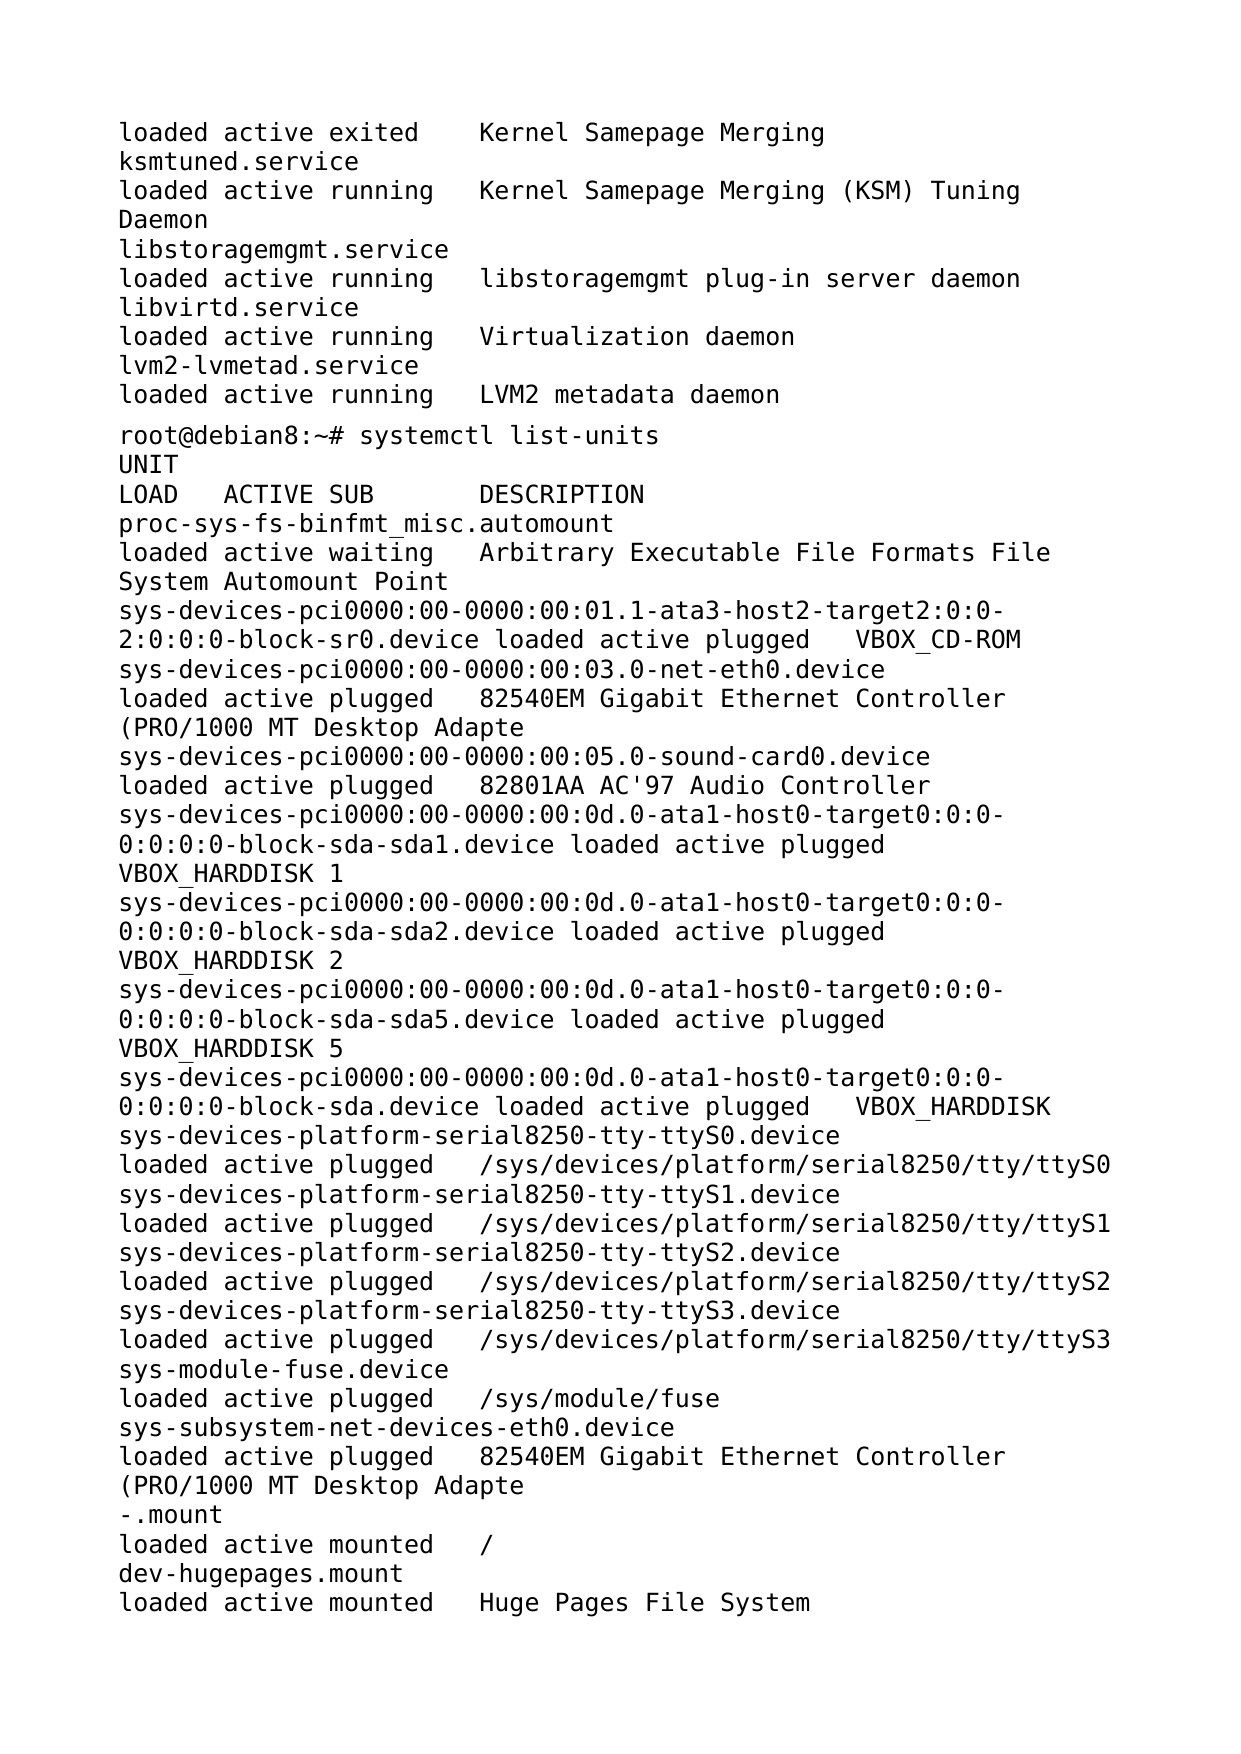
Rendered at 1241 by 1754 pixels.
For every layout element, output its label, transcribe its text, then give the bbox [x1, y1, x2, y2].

text root@debian8:~# systemctl list-units UNIT LOAD ACTIVE SUB DESCRIPTION proc-sys-fs-binfmt_misc.automount loaded active waiting Arbitrary Executable File Formats File System Automount Point sys-devices-pci0000:00-0000:00:01.1-ata3-host2-target2:0:0-2:0:0:0-block-sr0.device loaded active plugged VBOX_CD-ROM sys-devices-pci0000:00-0000:00:03.0-net-eth0.device loaded active plugged 82540EM Gigabit Ethernet Controller (PRO/1000 MT Desktop Adapte sys-devices-pci0000:00-0000:00:05.0-sound-card0.device loaded active plugged 82801AA AC'97 Audio Controller sys-devices-pci0000:00-0000:00:0d.0-ata1-host0-target0:0:0-0:0:0:0-block-sda-sda1.device loaded active plugged VBOX_HARDDISK 1 sys-devices-pci0000:00-0000:00:0d.0-ata1-host0-target0:0:0-0:0:0:0-block-sda-sda2.device loaded active plugged VBOX_HARDDISK 2 sys-devices-pci0000:00-0000:00:0d.0-ata1-host0-target0:0:0-0:0:0:0-block-sda-sda5.device loaded active plugged VBOX_HARDDISK 5 sys-devices-pci0000:00-0000:00:0d.0-ata1-host0-target0:0:0-0:0:0:0-block-sda.device loaded active plugged VBOX_HARDDISK sys-devices-platform-serial8250-tty-ttyS0.device loaded active plugged /sys/devices/platform/serial8250/tty/ttyS0 sys-devices-platform-serial8250-tty-ttyS1.device loaded active plugged /sys/devices/platform/serial8250/tty/ttyS1 sys-devices-platform-serial8250-tty-ttyS2.device loaded active plugged /sys/devices/platform/serial8250/tty/ttyS2 sys-devices-platform-serial8250-tty-ttyS3.device loaded active plugged /sys/devices/platform/serial8250/tty/ttyS3 sys-module-fuse.device loaded active plugged /sys/module/fuse sys-subsystem-net-devices-eth0.device loaded active plugged 82540EM Gigabit Ethernet Controller (PRO/1000 MT Desktop Adapte -.mount loaded active mounted / dev-hugepages.mount loaded active mounted Huge Pages File System [118, 422, 1122, 1617]
text loaded active exited Kernel Samepage Merging ksmtuned.service loaded active running Kernel Samepage Merging (KSM) Tuning Daemon libstoragemgmt.service loaded active running libstoragemgmt plug-in server daemon libvirtd.service loaded active running Virtualization daemon lvm2-lvmetad.service loaded active running LVM2 metadata daemon [118, 118, 1122, 410]
